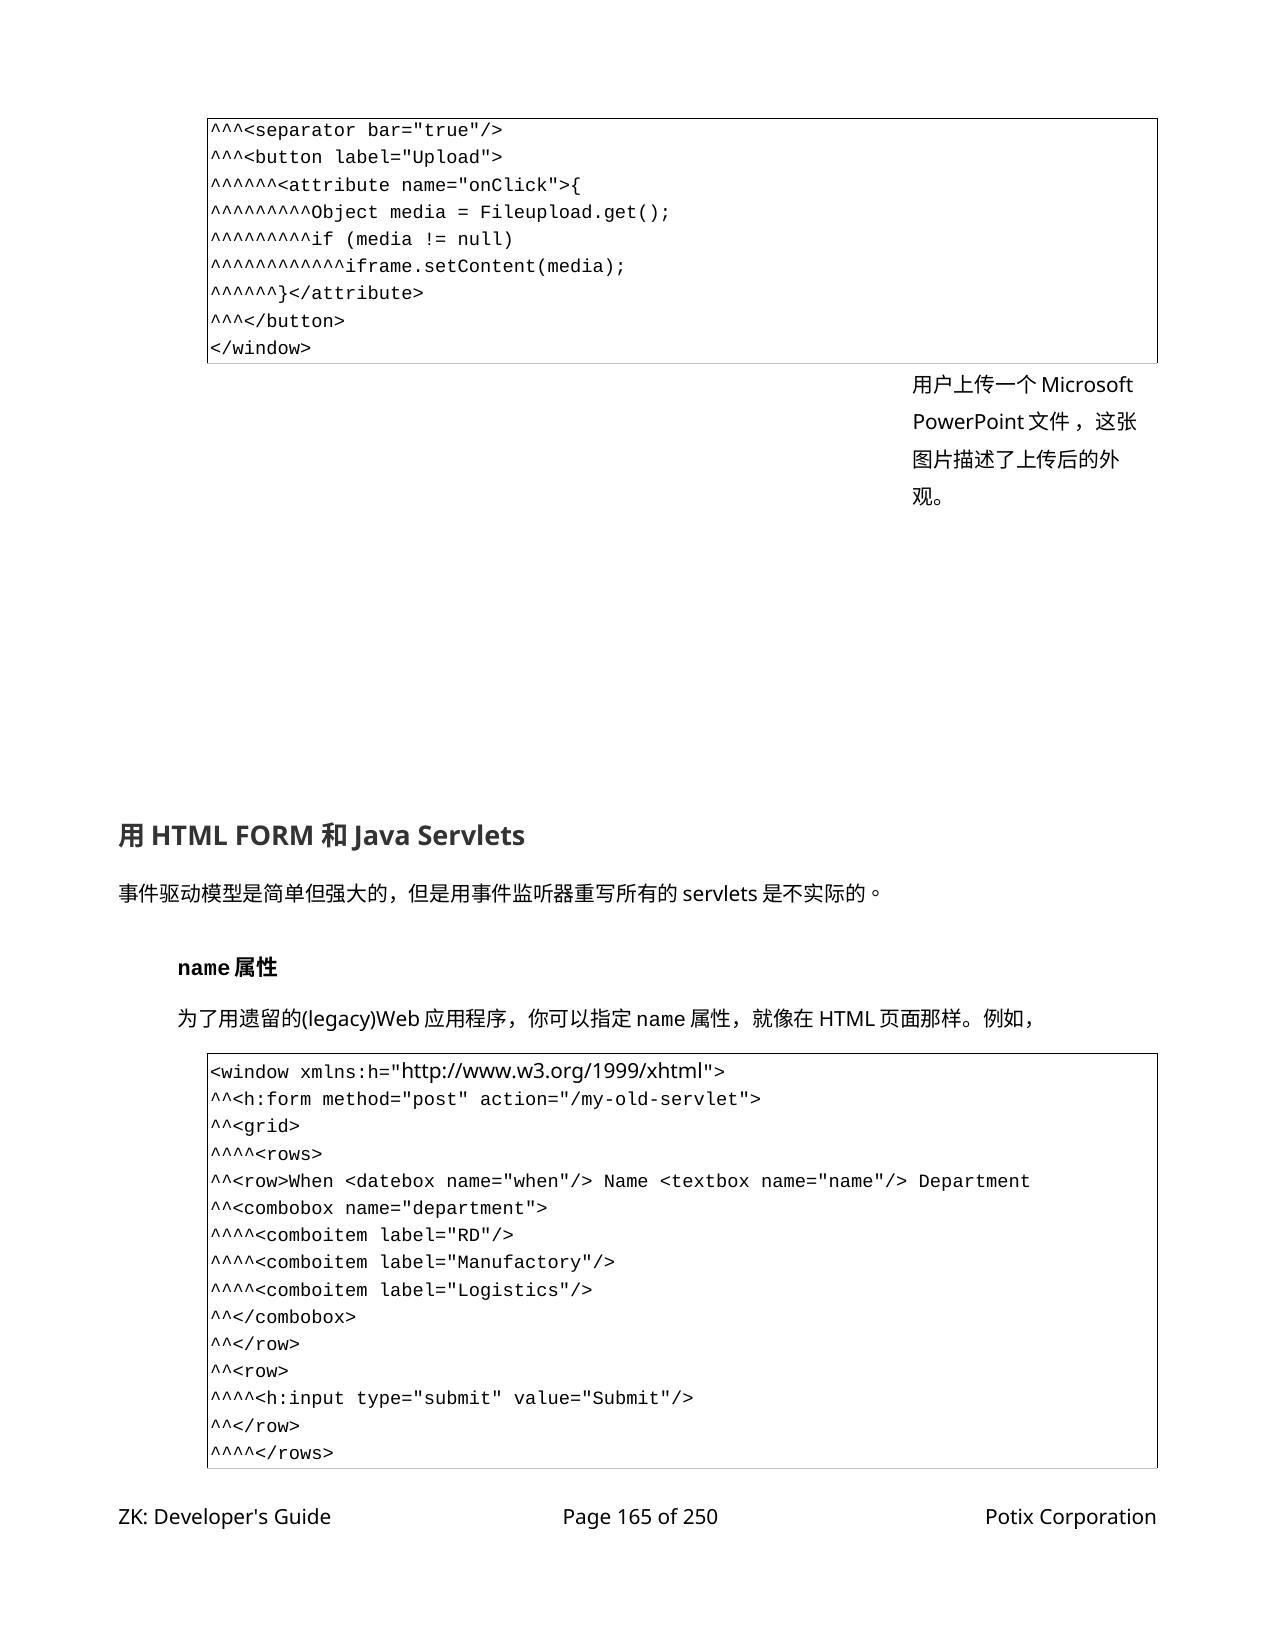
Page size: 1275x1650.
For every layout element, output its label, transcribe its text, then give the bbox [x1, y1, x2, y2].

text ^^^^<h:input type="submit" value="Submit"/> [208, 1386, 1157, 1411]
subtitle name属性 [177, 949, 1157, 982]
text </window> [208, 336, 1157, 363]
text ^^^^^^<attribute name="onClick">{ [208, 172, 1157, 197]
subtitle 用HTML FORM 和Java Servlets [118, 814, 1157, 853]
text ^^^<separator bar="true"/> [208, 119, 1157, 142]
table_header [177, 368, 912, 743]
text ^^^^<comboitem label="Logistics"/> [208, 1277, 1157, 1302]
text ^^^^^^^^^if (media != null) [208, 227, 1157, 251]
text ^^^^^^}</attribute> [208, 281, 1157, 306]
text ^^^^<comboitem label="Manufactory"/> [208, 1250, 1157, 1274]
text 为了用遗留的(legacy)Web应用程序，你可以指定name属性，就像在HTML页面那样。例如， [177, 1002, 1157, 1032]
text ^^^^^^ ^^^^^^iframe.setContent(media); [208, 254, 1157, 278]
text ^^</row> [208, 1332, 1157, 1356]
text ^^</row> [208, 1413, 1157, 1438]
table_header 用户上传一个Microsoft PowerPoint文件 ，这张图片描述了上传后的外观。 [912, 368, 1156, 743]
text 事件驱动模型是简单但强大的，但是用事件监听器重写所有的servlets是不实际的。 [118, 877, 1157, 907]
text ^^<row> [208, 1359, 1157, 1383]
text ^^<grid> [208, 1114, 1157, 1139]
text ^^^</button> [208, 308, 1157, 333]
text ^^<combobox name="department"> [208, 1196, 1157, 1220]
text ^^<h:form method="post" action="/my-old-servlet"> [208, 1087, 1157, 1111]
text ^^</combobox> [208, 1305, 1157, 1329]
text ^^^^^^^^^Object media = Fileupload.get(); [208, 200, 1157, 224]
text ^^^^<rows> [208, 1142, 1157, 1166]
text ^^^<button label="Upload"> [208, 145, 1157, 169]
text ^^^^</rows> [208, 1441, 1157, 1468]
text ^^^^<comboitem label="RD"/> [208, 1223, 1157, 1247]
text ^^<row>When <datebox name="when"/> Name <textbox name="name"/> Department [208, 1169, 1157, 1193]
text <window xmlns:h="http://www.w3.org/1999/xhtml"> [208, 1054, 1157, 1084]
